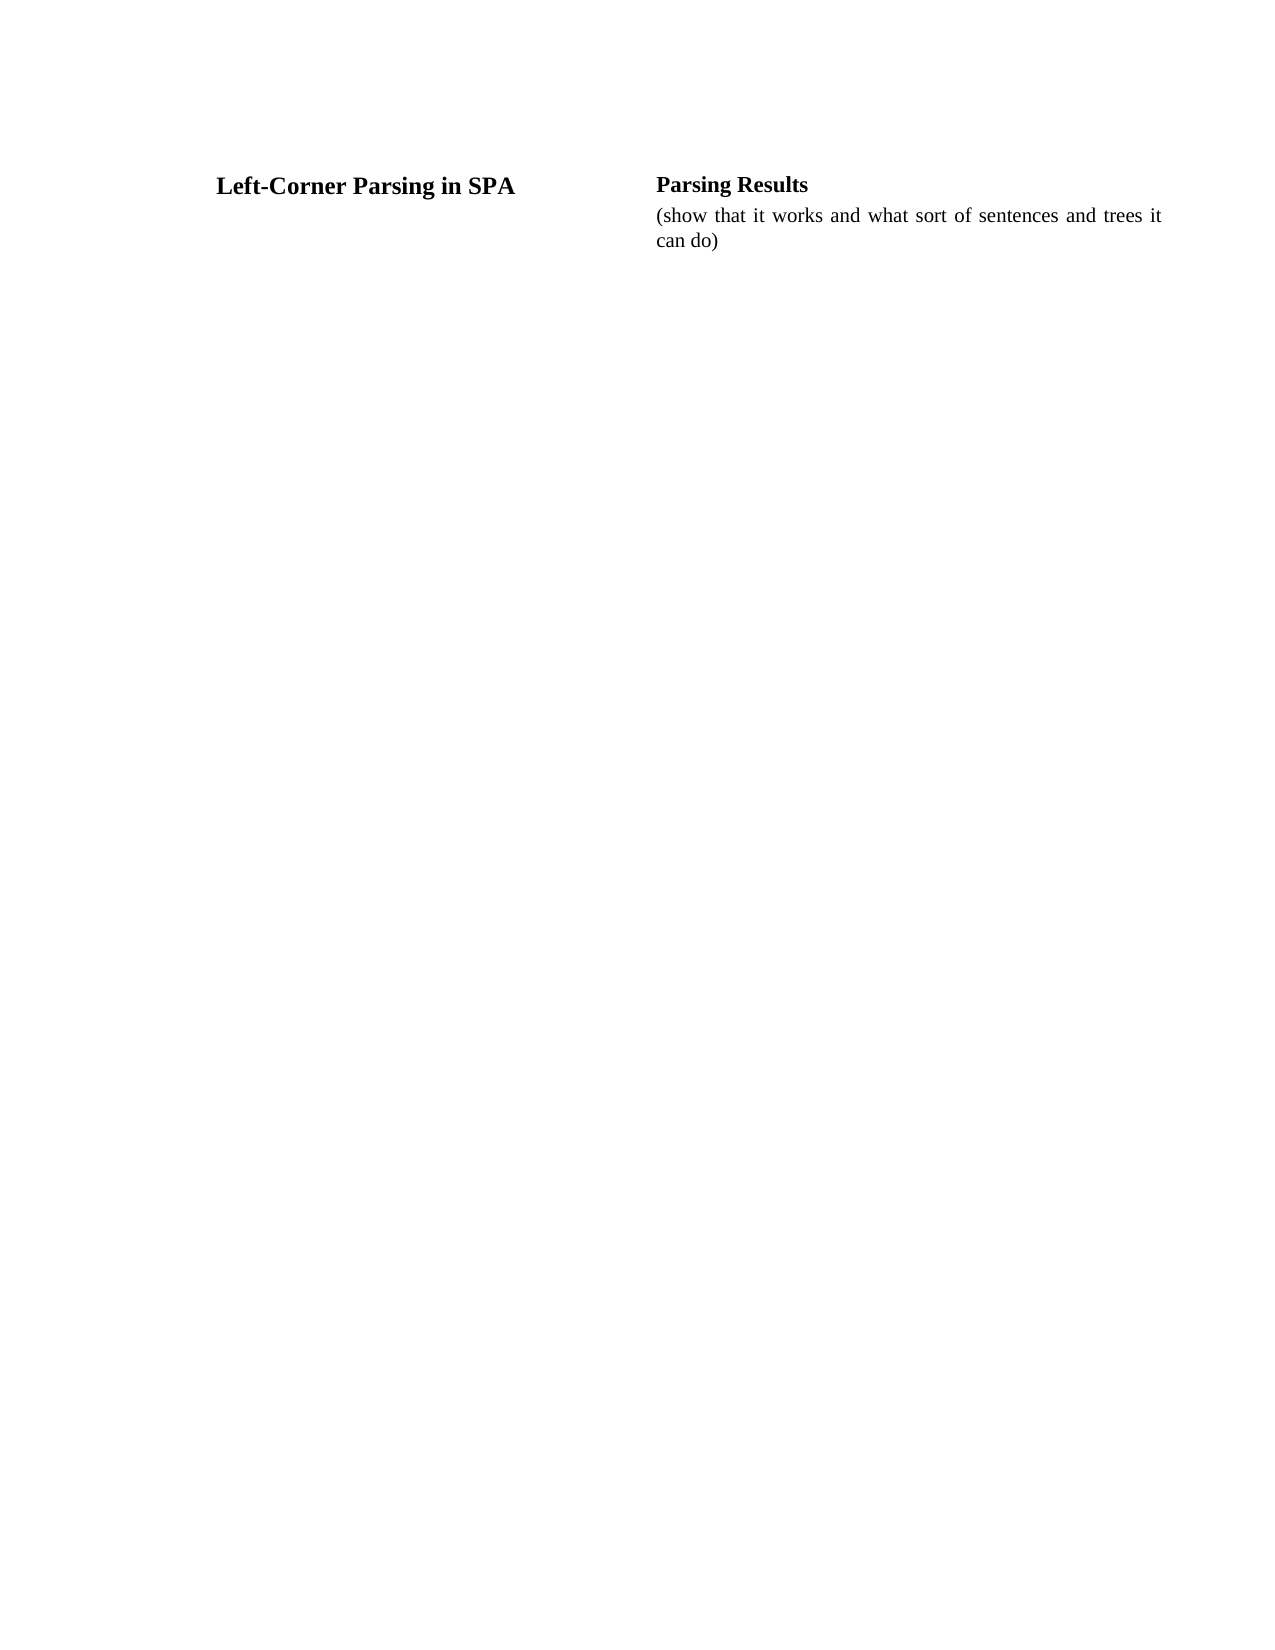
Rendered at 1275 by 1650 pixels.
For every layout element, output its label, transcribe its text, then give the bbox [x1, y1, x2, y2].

subtitle Parsing Results [656, 171, 1162, 197]
subtitle Left-Corner Parsing in SPA [112, 171, 619, 199]
text (show that it works and what sort of sentences and trees it can do) [656, 203, 1162, 252]
